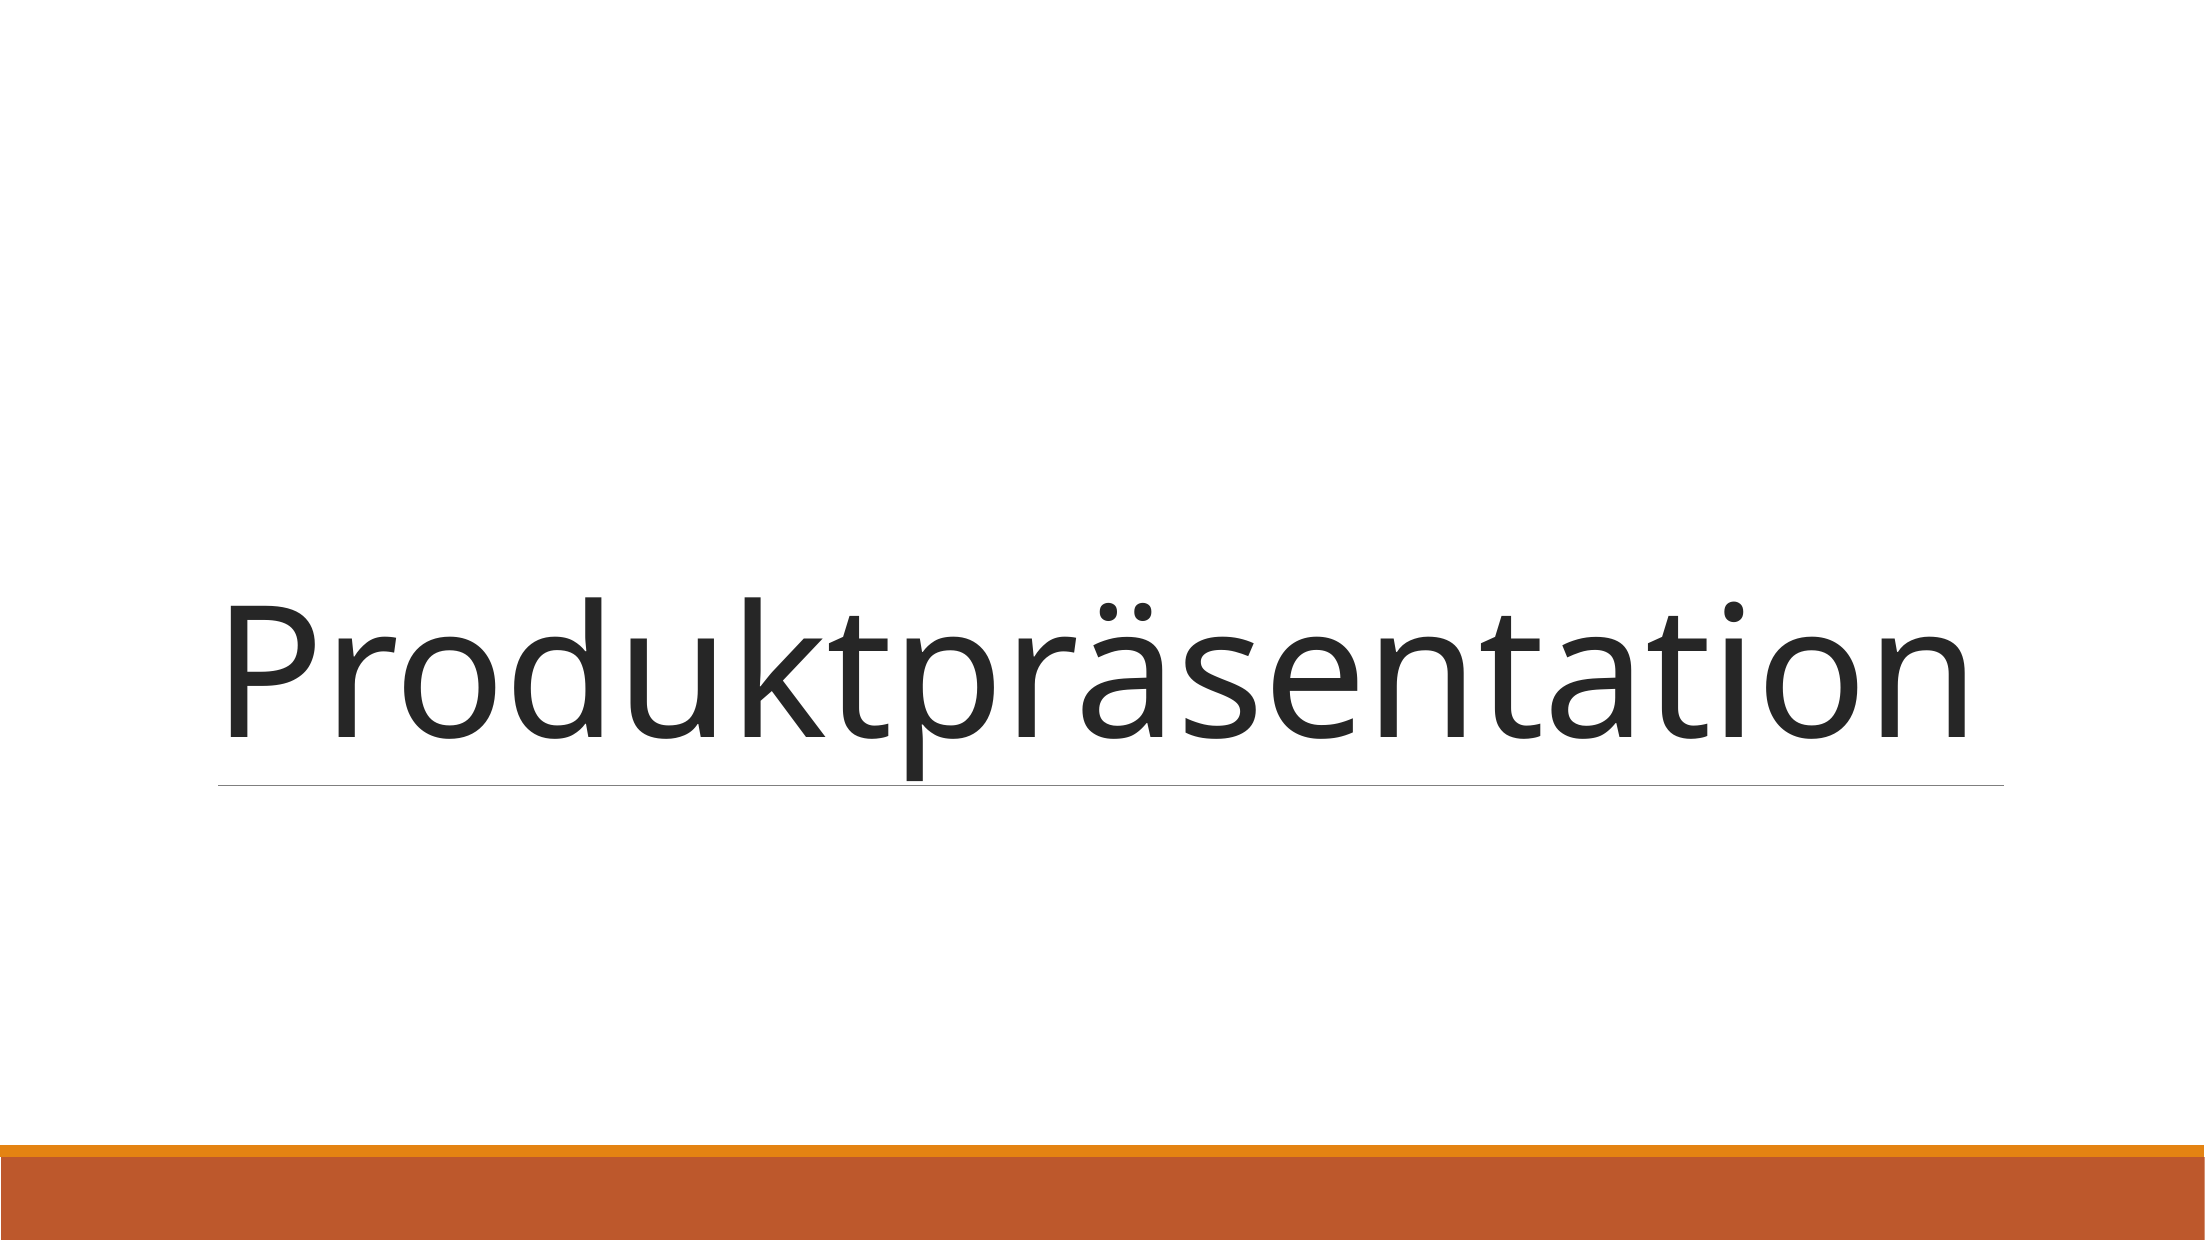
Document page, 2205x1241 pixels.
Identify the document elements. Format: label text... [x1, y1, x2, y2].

title Produktpräsentation [198, 137, 2018, 783]
